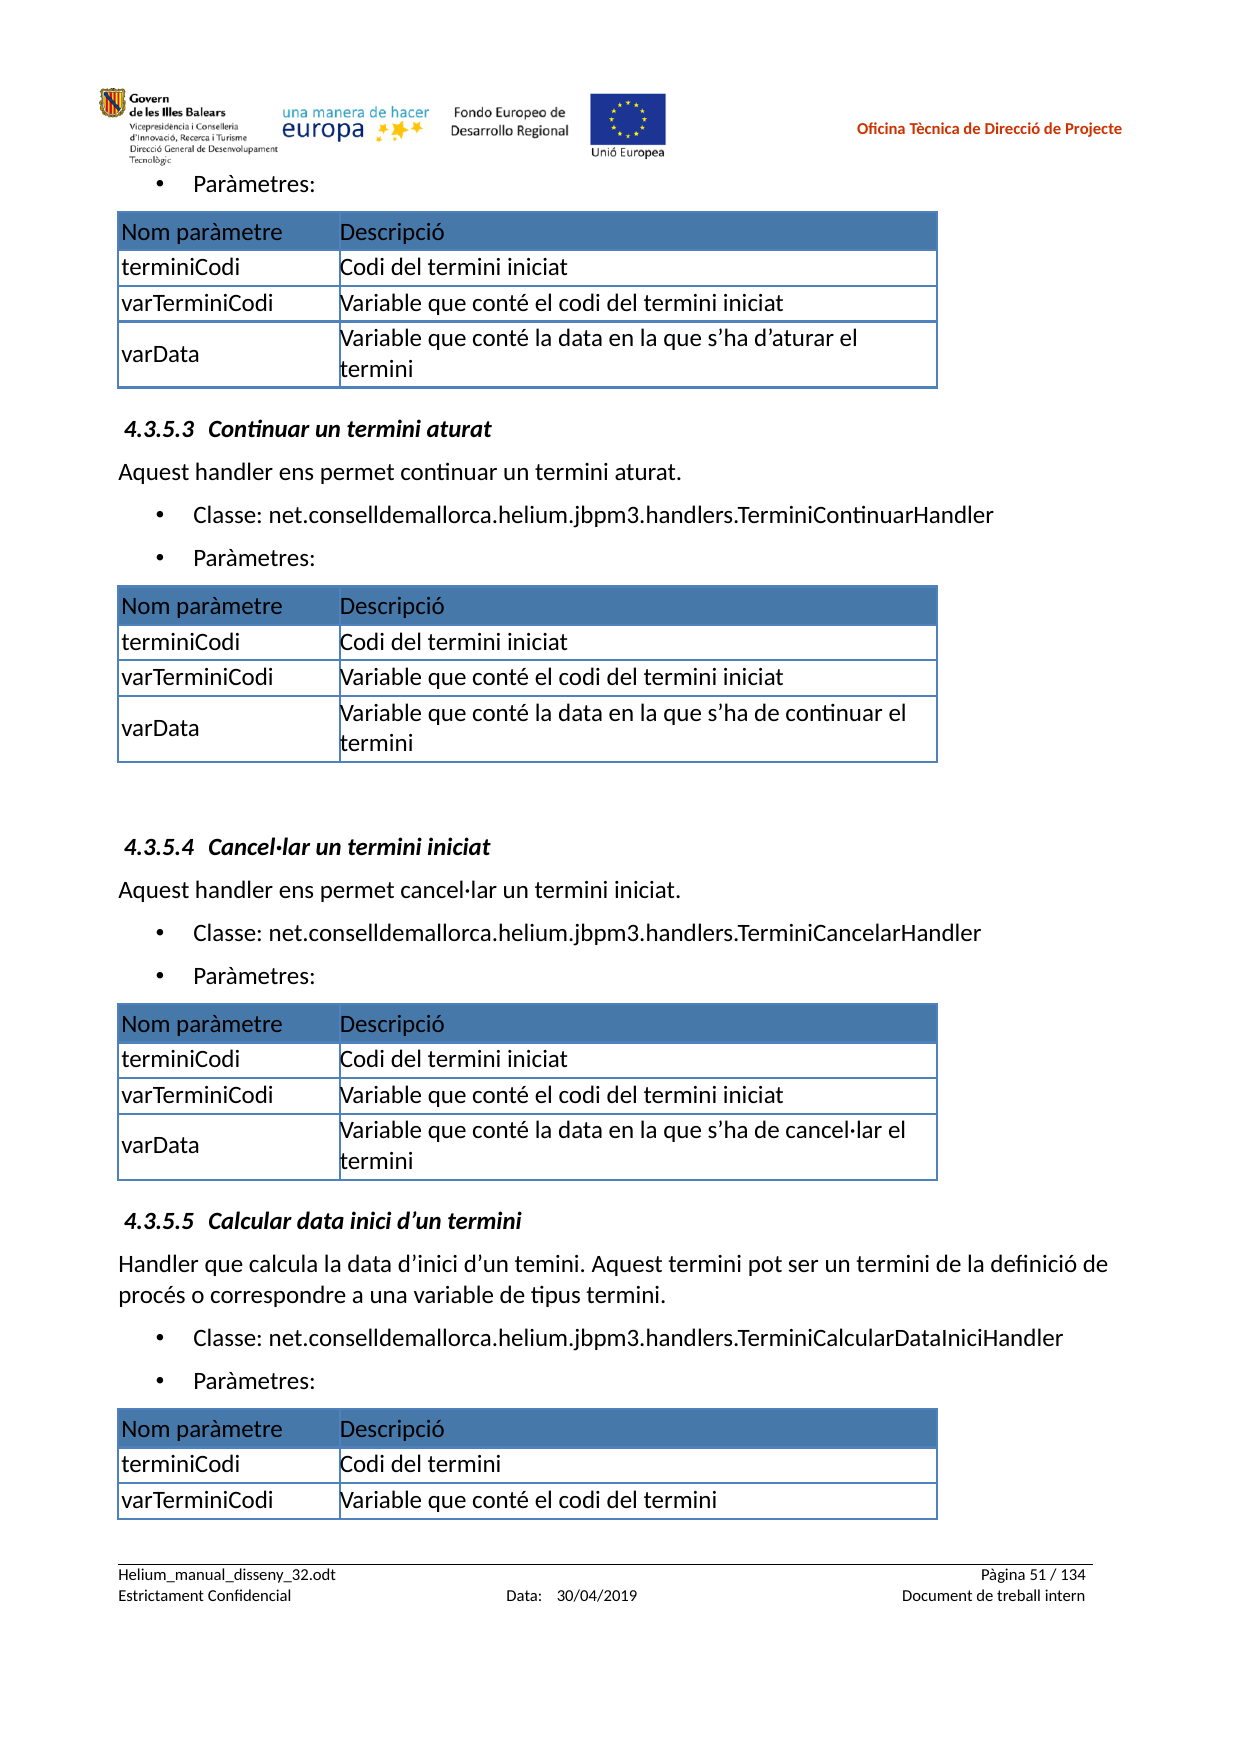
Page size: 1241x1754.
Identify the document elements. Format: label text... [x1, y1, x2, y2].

table_cell varTerminiCodi [119, 661, 339, 695]
list Paràmetres: [156, 960, 1122, 990]
table_cell varData [119, 323, 339, 386]
table_cell terminiCodi [119, 251, 339, 285]
table_cell Codi del termini iniciat [341, 626, 936, 659]
table_cell Variable que conté el codi del termini iniciat [341, 661, 936, 695]
table_cell Codi del termini [341, 1449, 936, 1482]
table_header Nom paràmetre [119, 1410, 339, 1446]
subtitle Calcular data inici d’un termini [118, 1206, 1122, 1236]
table_cell Variable que conté el codi del termini iniciat [341, 287, 936, 320]
table_header Descripció [341, 213, 936, 249]
table_header Nom paràmetre [119, 1005, 339, 1041]
list Classe: net.conselldemallorca.helium.jbpm3.handlers.TerminiContinuarHandler [156, 499, 1122, 530]
table_header Descripció [341, 1005, 936, 1041]
table_cell terminiCodi [119, 1449, 339, 1482]
table_cell terminiCodi [119, 626, 339, 659]
list Paràmetres: [156, 542, 1122, 573]
table_cell Variable que conté la data en la que s’ha de continuar el termini [341, 697, 936, 761]
subtitle Cancel·lar un termini iniciat [118, 831, 1122, 861]
table_cell Variable que conté el codi del termini iniciat [341, 1079, 936, 1112]
table_header Nom paràmetre [119, 588, 339, 624]
table_cell Variable que conté el codi del termini [341, 1484, 936, 1517]
table_header Nom paràmetre [119, 213, 339, 249]
table_cell varTerminiCodi [119, 1079, 339, 1112]
table_cell Variable que conté la data en la que s’ha d’aturar el termini [341, 323, 936, 386]
list Classe: net.conselldemallorca.helium.jbpm3.handlers.TerminiCalcularDataIniciHandler [156, 1322, 1122, 1352]
table_cell varTerminiCodi [119, 287, 339, 320]
subtitle Continuar un termini aturat [118, 413, 1122, 444]
table_cell varData [119, 697, 339, 761]
table_cell Codi del termini iniciat [341, 251, 936, 285]
table_header Descripció [341, 1410, 936, 1446]
table_cell varData [119, 1115, 339, 1178]
text Aquest handler ens permet cancel·lar un termini iniciat. [118, 874, 1122, 904]
list Classe: net.conselldemallorca.helium.jbpm3.handlers.TerminiCancelarHandler [156, 917, 1122, 947]
table_header Descripció [341, 588, 936, 624]
list Paràmetres: [156, 168, 1122, 198]
text Handler que calcula la data d’inici d’un temini. Aquest termini pot ser un termini de la definició de procés o correspondre a una variable de tipus termini. [118, 1248, 1122, 1309]
text Aquest handler ens permet continuar un termini aturat. [118, 456, 1122, 487]
table_cell Variable que conté la data en la que s’ha de cancel·lar el termini [341, 1115, 936, 1178]
table_cell Codi del termini iniciat [341, 1044, 936, 1077]
picture [99, 87, 668, 166]
table_cell terminiCodi [119, 1044, 339, 1077]
list Paràmetres: [156, 1365, 1122, 1395]
table_cell varTerminiCodi [119, 1484, 339, 1517]
